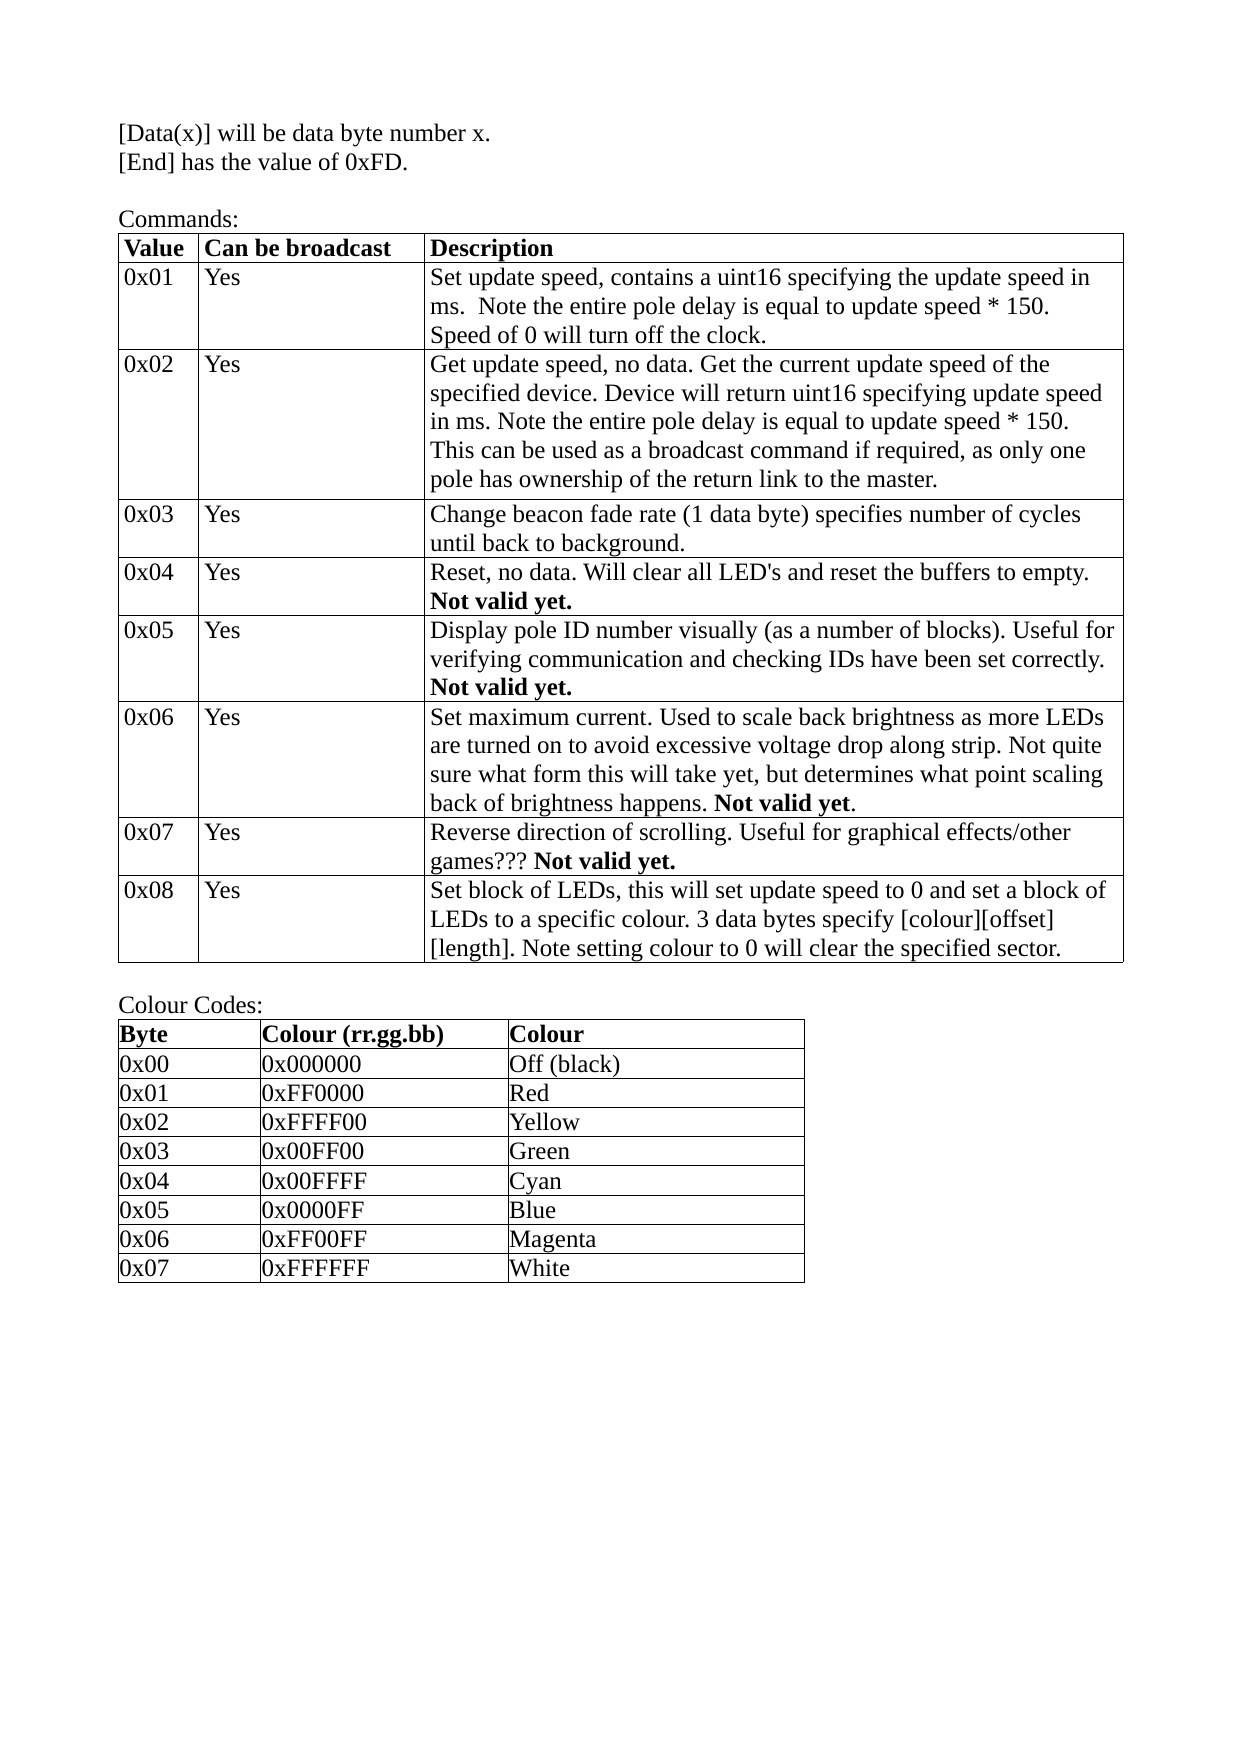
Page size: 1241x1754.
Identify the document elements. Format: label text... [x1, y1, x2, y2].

table_cell Off (black) [509, 1049, 804, 1077]
table_cell 0x08 [119, 876, 198, 962]
table_cell Magenta [509, 1225, 804, 1253]
table_cell Yes [199, 818, 424, 875]
table_cell 0x01 [119, 1079, 260, 1107]
table_cell 0x00 [119, 1049, 260, 1077]
table_header Value [119, 234, 198, 262]
table_header Description [425, 234, 1123, 262]
table_header Colour (rr.gg.bb) [261, 1020, 508, 1048]
table_cell 0x000000 [261, 1049, 508, 1077]
table_cell Reverse direction of scrolling. Useful for graphical effects/other games??? Not valid yet. [425, 818, 1123, 875]
text [End] has the value of 0xFD. [118, 147, 1122, 176]
table_cell 0x06 [119, 1225, 260, 1253]
table_cell Display pole ID number visually (as a number of blocks). Useful for verifying communication and checking IDs have been set correctly. Not valid yet. [425, 616, 1123, 701]
table_cell Reset, no data. Will clear all LED's and reset the buffers to empty. Not valid yet. [425, 558, 1123, 614]
table_cell 0x04 [119, 1166, 260, 1194]
table_cell 0x07 [119, 1254, 260, 1282]
table_cell Get update speed, no data. Get the current update speed of the specified device. Device will return uint16 specifying update speed in ms. Note the entire pole delay is equal to update speed * 150. This can be used as a broadcast command if required, as only one pole has ownership of the return link to the master. [425, 350, 1123, 498]
table_header Colour [509, 1020, 804, 1048]
table_cell 0xFF0000 [261, 1079, 508, 1107]
table_cell 0x03 [119, 1137, 260, 1165]
table_cell 0x05 [119, 1196, 260, 1224]
text Colour Codes: [118, 990, 1122, 1019]
table_cell Green [509, 1137, 804, 1165]
table_cell Set maximum current. Used to scale back brightness as more LEDs are turned on to avoid excessive voltage drop along strip. Not quite sure what form this will take yet, but determines what point scaling back of brightness happens. Not valid yet. [425, 702, 1123, 817]
table_cell Set update speed, contains a uint16 specifying the update speed in ms. Note the entire pole delay is equal to update speed * 150. Speed of 0 will turn off the clock. [425, 263, 1123, 348]
table_cell 0x02 [119, 350, 198, 498]
text [Data(x)] will be data byte number x. [118, 118, 1122, 147]
table_cell 0x05 [119, 616, 198, 701]
table_cell 0x02 [119, 1108, 260, 1136]
table_cell 0x06 [119, 702, 198, 817]
table_header Can be broadcast [199, 234, 424, 262]
table_cell Change beacon fade rate (1 data byte) specifies number of cycles until back to background. [425, 500, 1123, 556]
text Commands: [118, 204, 1122, 232]
table_cell Yes [199, 263, 424, 348]
table_cell Yes [199, 558, 424, 614]
table_cell Yes [199, 616, 424, 701]
table_cell Set block of LEDs, this will set update speed to 0 and set a block of LEDs to a specific colour. 3 data bytes specify [colour][offset][length]. Note setting colour to 0 will clear the specified sector. [425, 876, 1123, 962]
table_cell Cyan [509, 1166, 804, 1194]
table_cell Yes [199, 350, 424, 498]
table_cell Yellow [509, 1108, 804, 1136]
table_cell 0xFFFFFF [261, 1254, 508, 1282]
table_cell Yes [199, 500, 424, 556]
table_cell Yes [199, 876, 424, 962]
table_cell 0x01 [119, 263, 198, 348]
table_cell 0x00FFFF [261, 1166, 508, 1194]
table_cell 0xFF00FF [261, 1225, 508, 1253]
table_cell 0x07 [119, 818, 198, 875]
table_cell 0x0000FF [261, 1196, 508, 1224]
table_cell Yes [199, 702, 424, 817]
table_cell 0xFFFF00 [261, 1108, 508, 1136]
table_header Byte [119, 1020, 260, 1048]
table_cell 0x00FF00 [261, 1137, 508, 1165]
table_cell Red [509, 1079, 804, 1107]
table_cell 0x04 [119, 558, 198, 614]
table_cell Blue [509, 1196, 804, 1224]
table_cell 0x03 [119, 500, 198, 556]
table_cell White [509, 1254, 804, 1282]
